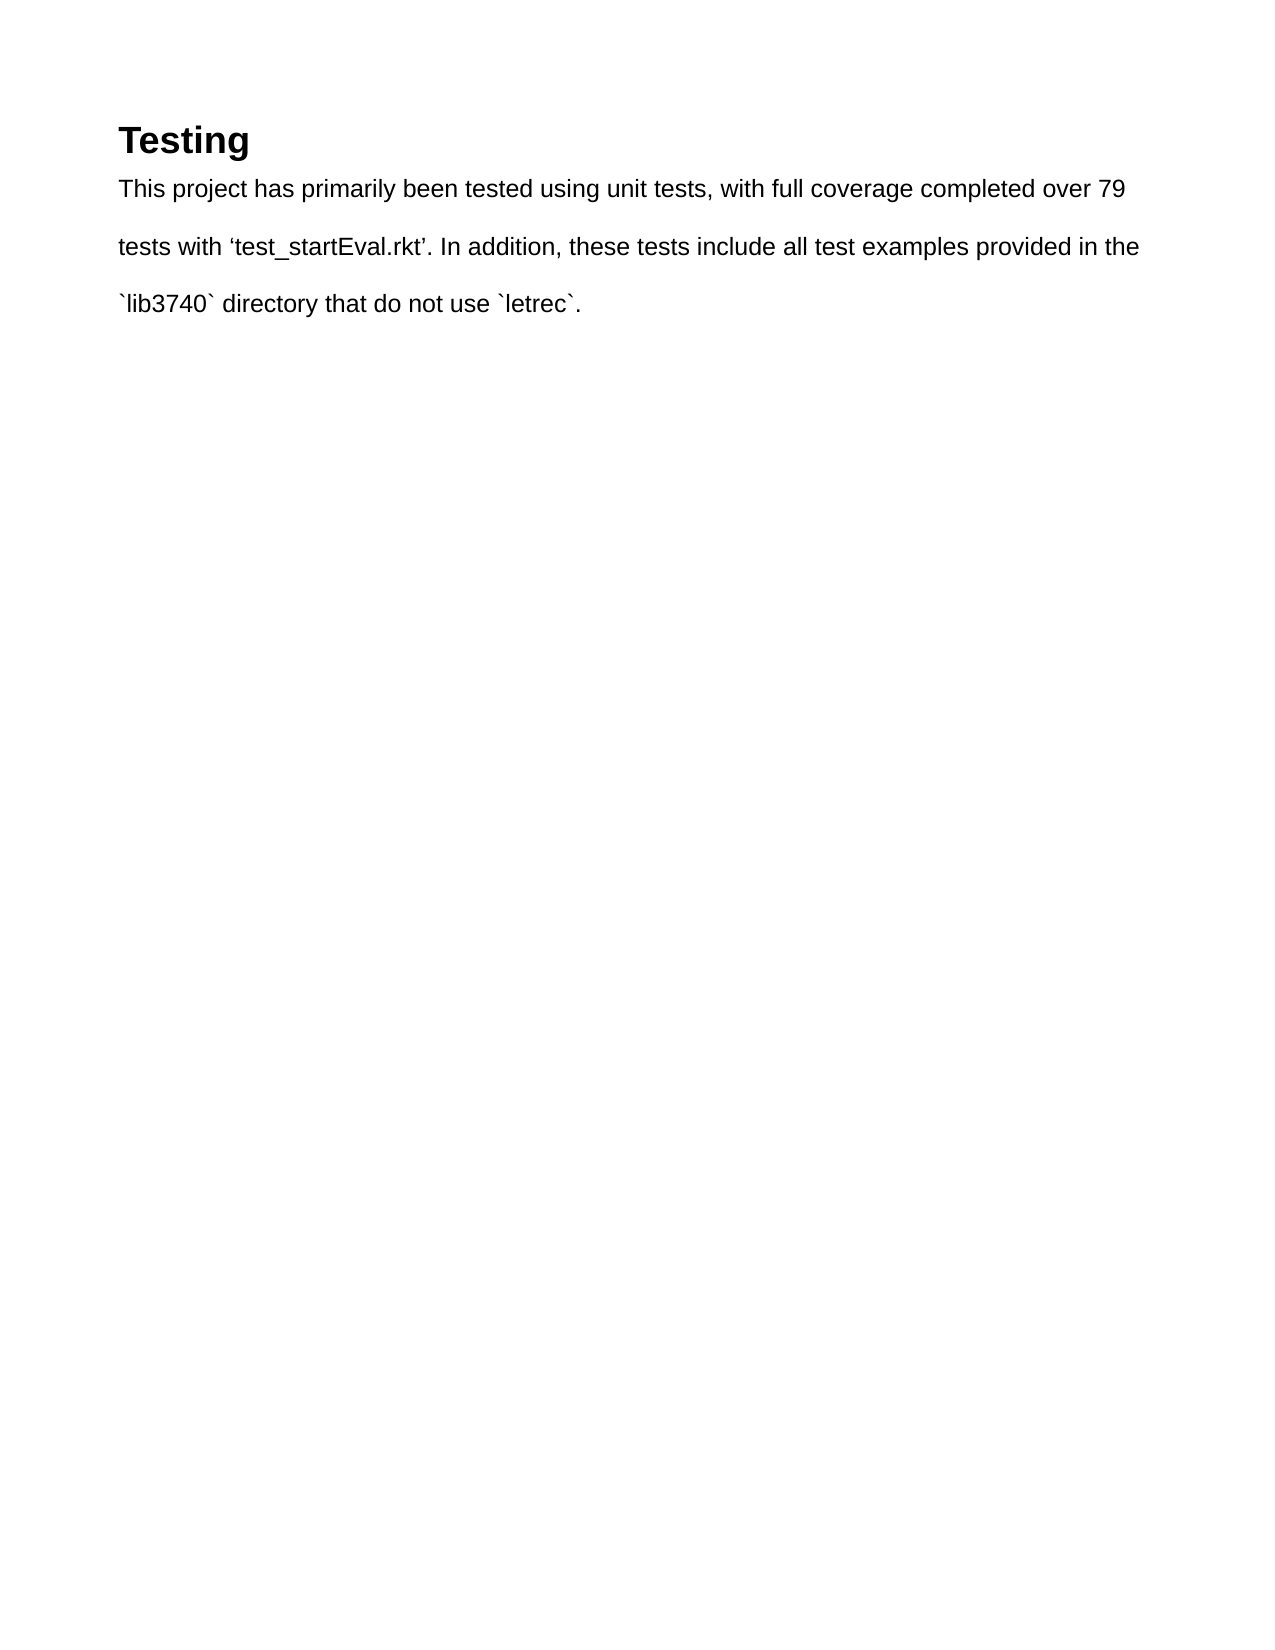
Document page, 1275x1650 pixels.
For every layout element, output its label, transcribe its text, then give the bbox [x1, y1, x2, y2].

text This project has primarily been tested using unit tests, with full coverage completed over 79 tests with ‘test_startEval.rkt’. In addition, these tests include all test examples provided in the `lib3740` directory that do not use `letrec`. [118, 174, 1157, 318]
subtitle Testing [118, 118, 1157, 162]
